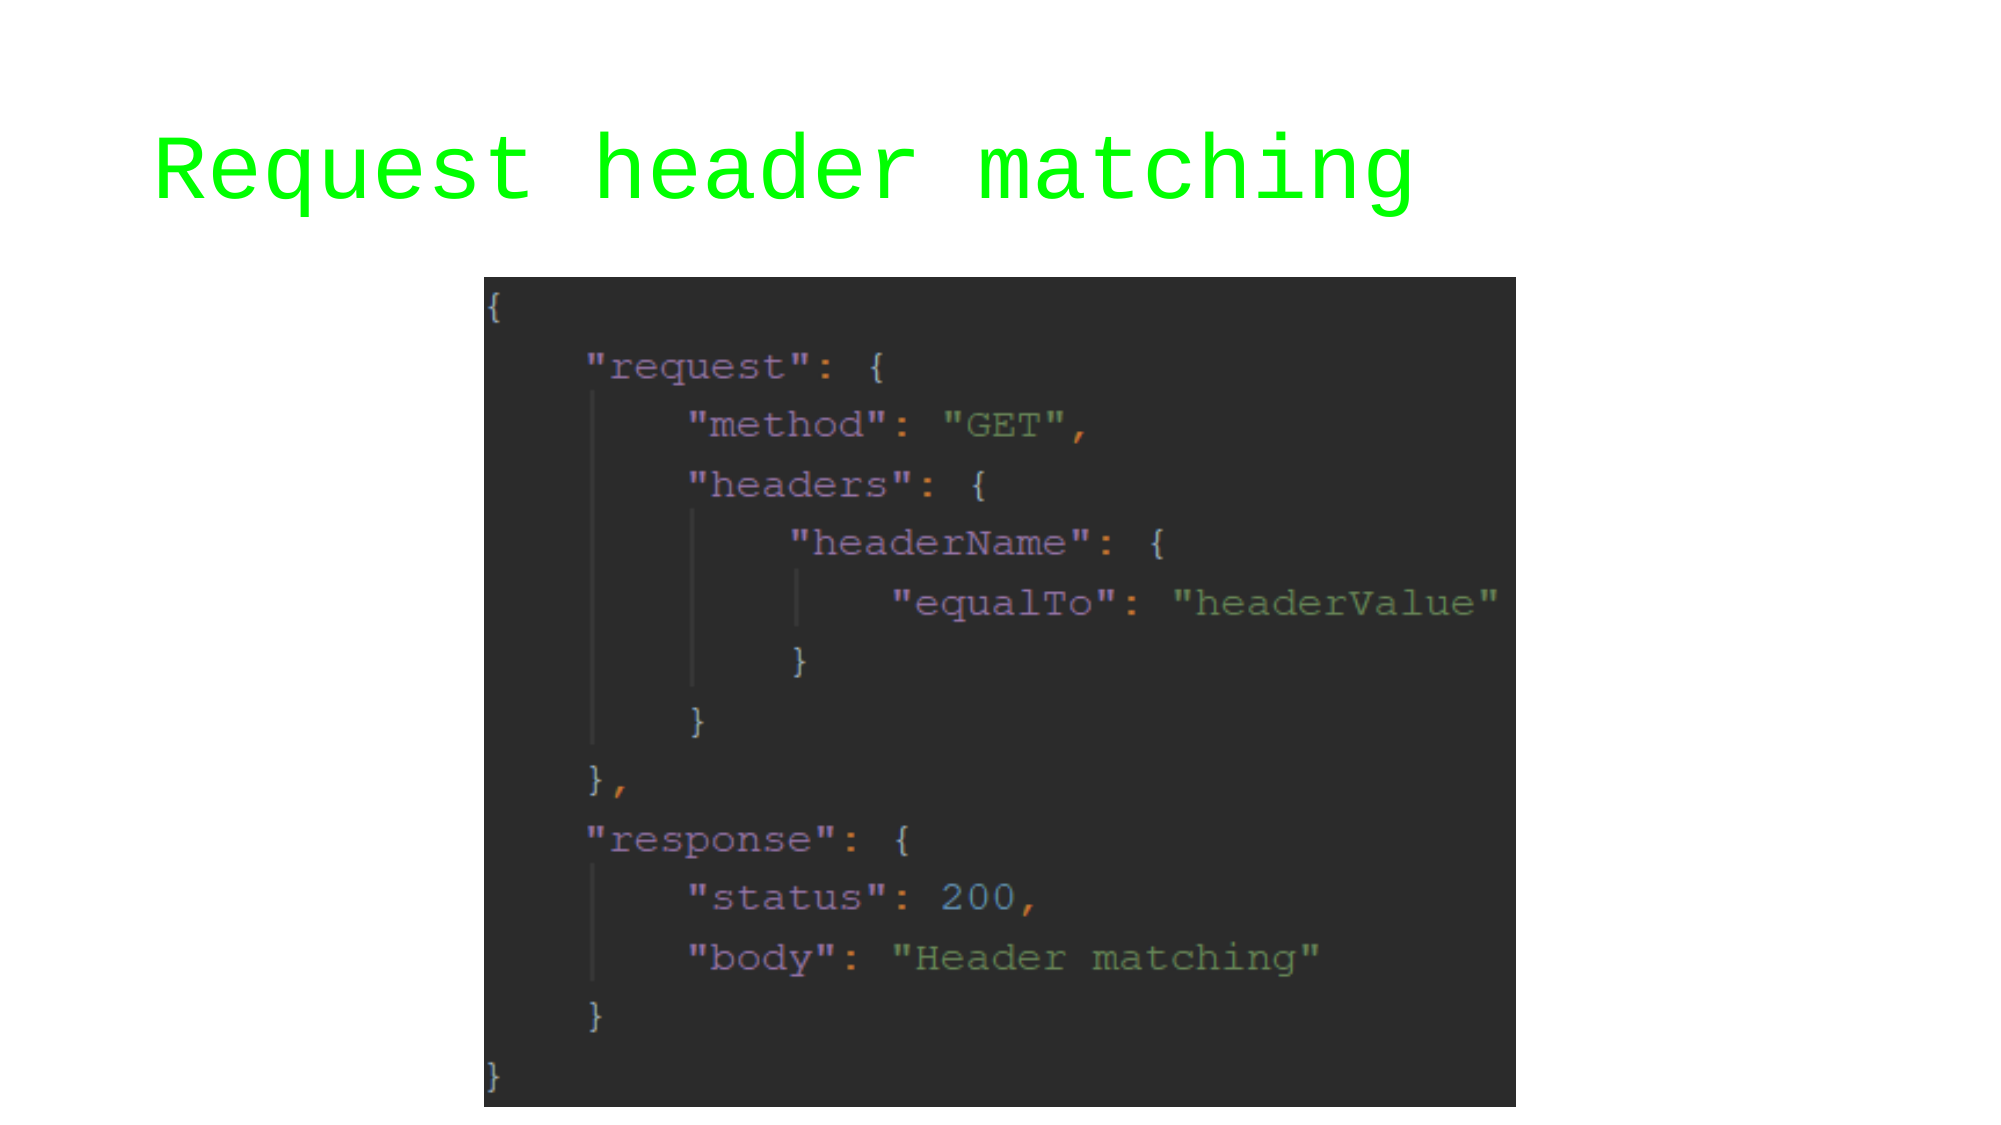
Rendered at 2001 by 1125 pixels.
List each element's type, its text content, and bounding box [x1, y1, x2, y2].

title Request header matching [137, 59, 1925, 278]
picture [484, 277, 1516, 1108]
